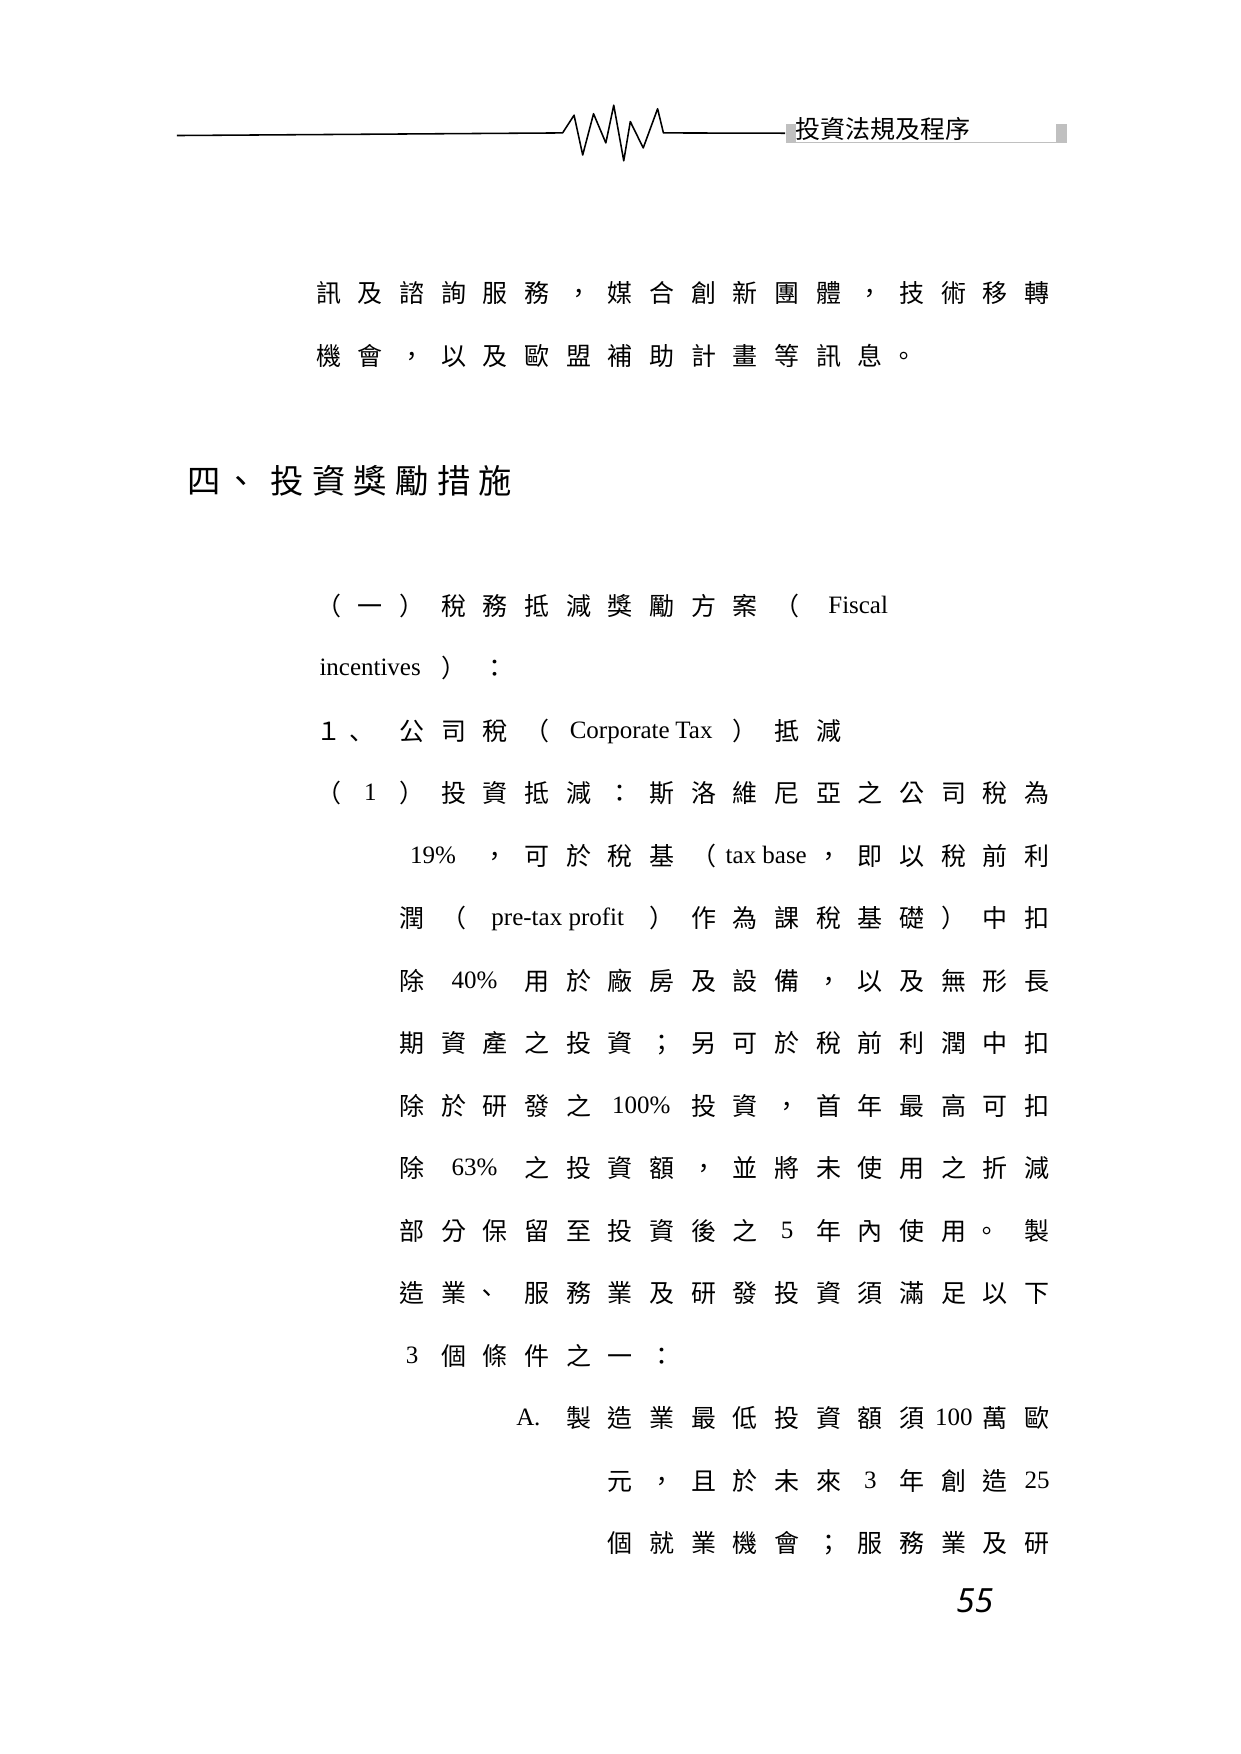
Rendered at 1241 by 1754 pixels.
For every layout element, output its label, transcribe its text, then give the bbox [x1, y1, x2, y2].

text 訊及諮詢服務，媒合創新團體，技術移轉機會，以及歐盟補助計畫等訊息。 [281, 250, 1058, 375]
text （一）稅務抵減獎勵方案（Fiscal incentives）： [281, 563, 1058, 688]
list 製造業最低投資額須100萬歐元，且於未來3年創造25個就業機會；服務業及研 [479, 1375, 1058, 1563]
text 四、投資獎勵措施 [183, 438, 1058, 500]
text （1）投資抵減：斯洛維尼亞之公司稅為19%，可於稅基（tax base，即以稅前利潤（pre-tax profit）作為課稅基礎）中扣除40%用於廠房及設備，以及無形長期資產之投資；另可於稅前利潤中扣除於研發之100%投資，首年最高可扣除63%之投資額，並將未使用之折減部分保留至投資後之5年內使用。製造業、服務業及研發投資須滿足以下3個條件之一： [306, 750, 1058, 1375]
text １、公司稅（Corporate Tax）抵減 [281, 688, 1058, 750]
